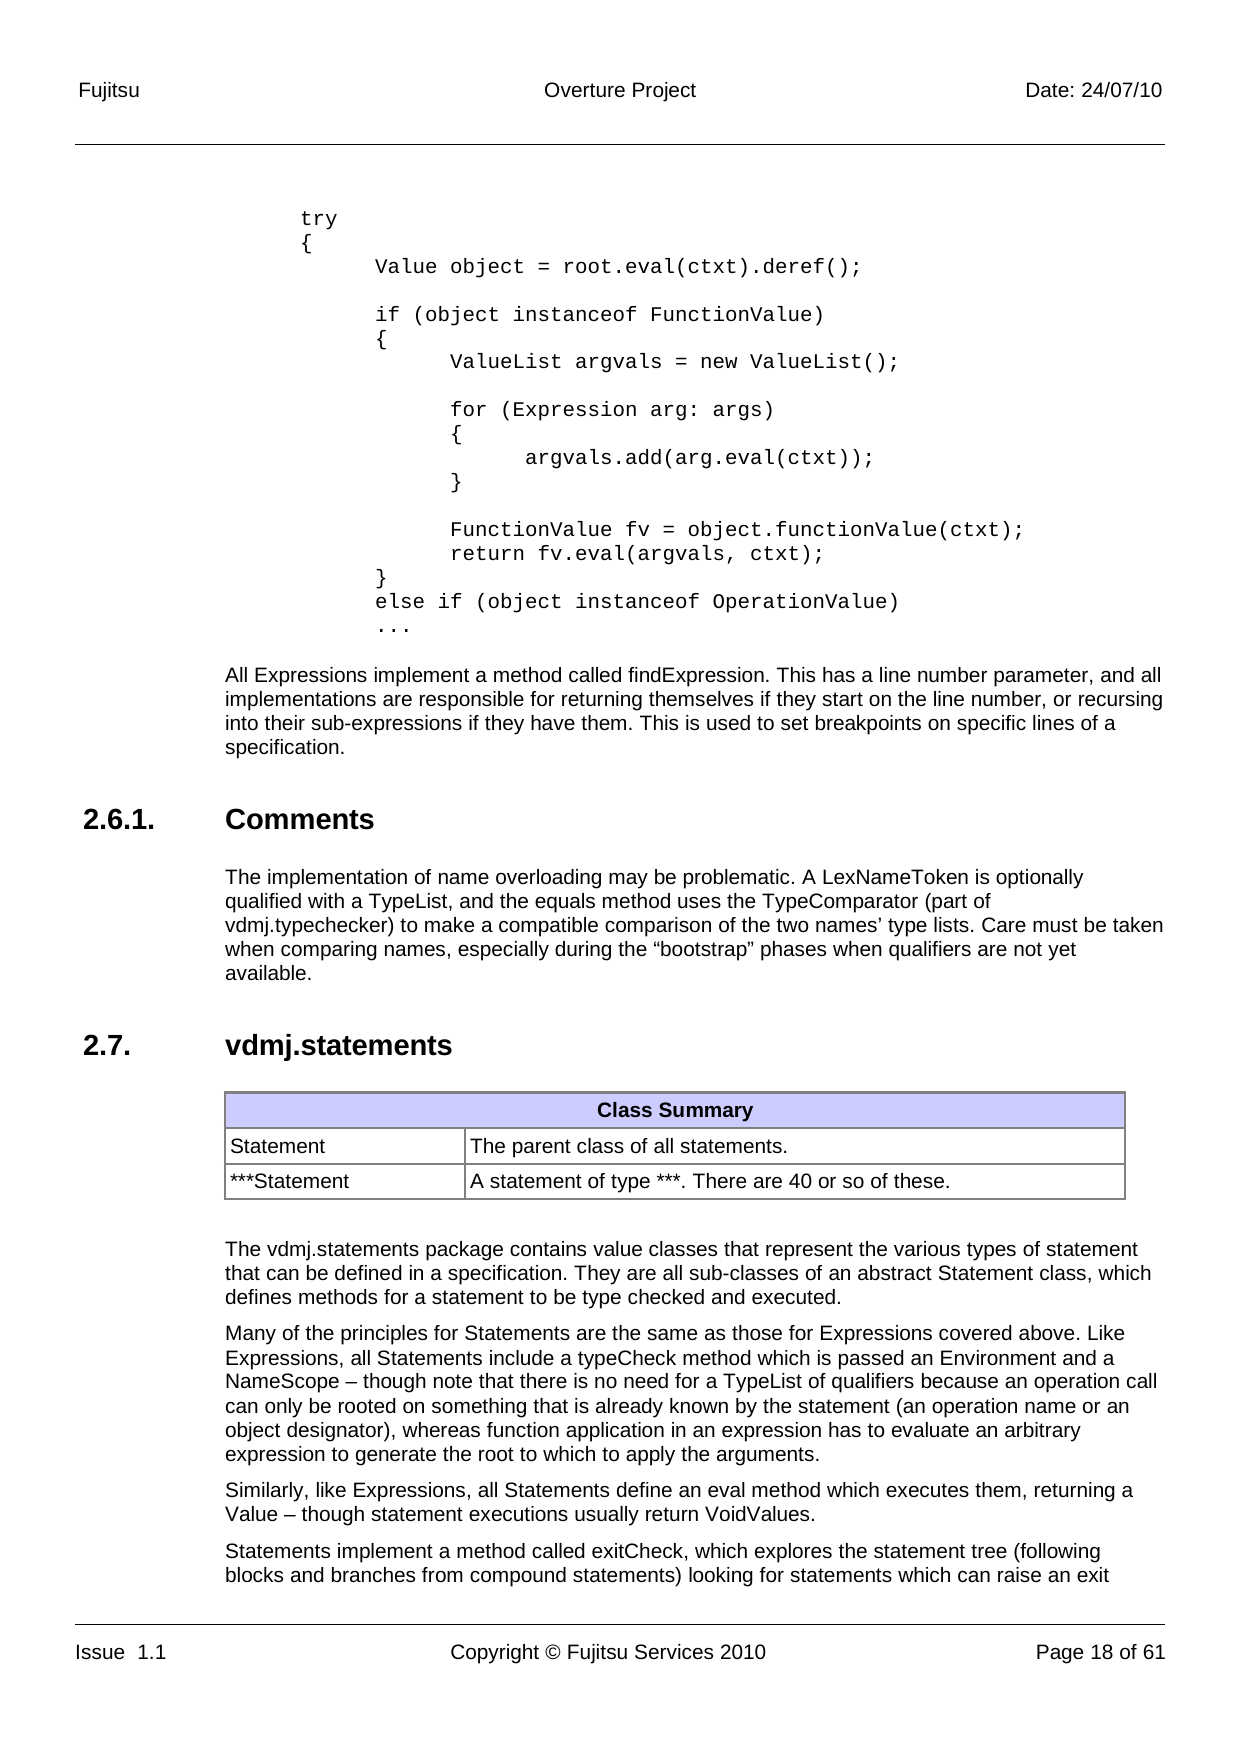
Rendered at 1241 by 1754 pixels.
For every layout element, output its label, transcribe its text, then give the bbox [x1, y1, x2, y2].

table_cell Statement [226, 1129, 464, 1162]
text FunctionValue fv = object.functionValue(ctxt); [225, 519, 1165, 543]
text The implementation of name overloading may be problematic. A LexNameToken is optionally qualified with a TypeList, and the equals method uses the TypeComparator (part of vdmj.typechecker) to make a compatible comparison of the two names’ type lists. Care must be taken when comparing names, especially during the “bootstrap” phases when qualifiers are not yet available. [225, 865, 1165, 985]
text All Expressions implement a method called findExpression. This has a line number parameter, and all implementations are responsible for returning themselves if they start on the line number, or recursing into their sub-expressions if they have them. This is used to set breakpoints on specific lines of a specification. [225, 663, 1165, 759]
text ValueList argvals = new ValueList(); [225, 351, 1165, 375]
text else if (object instanceof OperationValue) [225, 591, 1165, 615]
text Many of the principles for Statements are the same as those for Expressions covered above. Like Expressions, all Statements include a typeCheck method which is passed an Environment and a NameScope – though note that there is no need for a TypeList of qualifiers because an operation call can only be rooted on something that is already known by the statement (an operation name or an object designator), whereas function application in an expression has to evaluate an arbitrary expression to generate the root to which to apply the arguments. [225, 1321, 1165, 1466]
text { [225, 423, 1165, 447]
table_cell ***Statement [226, 1165, 464, 1198]
text argvals.add(arg.eval(ctxt)); [225, 447, 1165, 471]
text if (object instanceof FunctionValue) [225, 303, 1165, 327]
table_cell The parent class of all statements. [466, 1129, 1124, 1162]
text The vdmj.statements package contains value classes that represent the various types of statement that can be defined in a specification. They are all sub-classes of an abstract Statement class, which defines methods for a statement to be type checked and executed. [225, 1237, 1165, 1309]
text Value object = root.eval(ctxt).deref(); [225, 256, 1165, 279]
text } [225, 567, 1165, 591]
table_header Class Summary [226, 1094, 1124, 1127]
table_cell A statement of type ***. There are 40 or so of these. [466, 1165, 1124, 1198]
text { [225, 232, 1165, 256]
text for (Expression arg: args) [225, 399, 1165, 423]
text ... [225, 615, 1165, 639]
text Statements implement a method called exitCheck, which explores the statement tree (following blocks and branches from compound statements) looking for statements which can raise an exit [225, 1539, 1165, 1587]
subtitle Comments [75, 802, 1165, 835]
text } [225, 471, 1165, 495]
text try [225, 208, 1165, 232]
subtitle vdmj.statements [75, 1028, 1165, 1061]
text Similarly, like Expressions, all Statements define an eval method which executes them, returning a Value – though statement executions usually return VoidValues. [225, 1478, 1165, 1526]
text return fv.eval(argvals, ctxt); [225, 543, 1165, 567]
text { [225, 327, 1165, 351]
